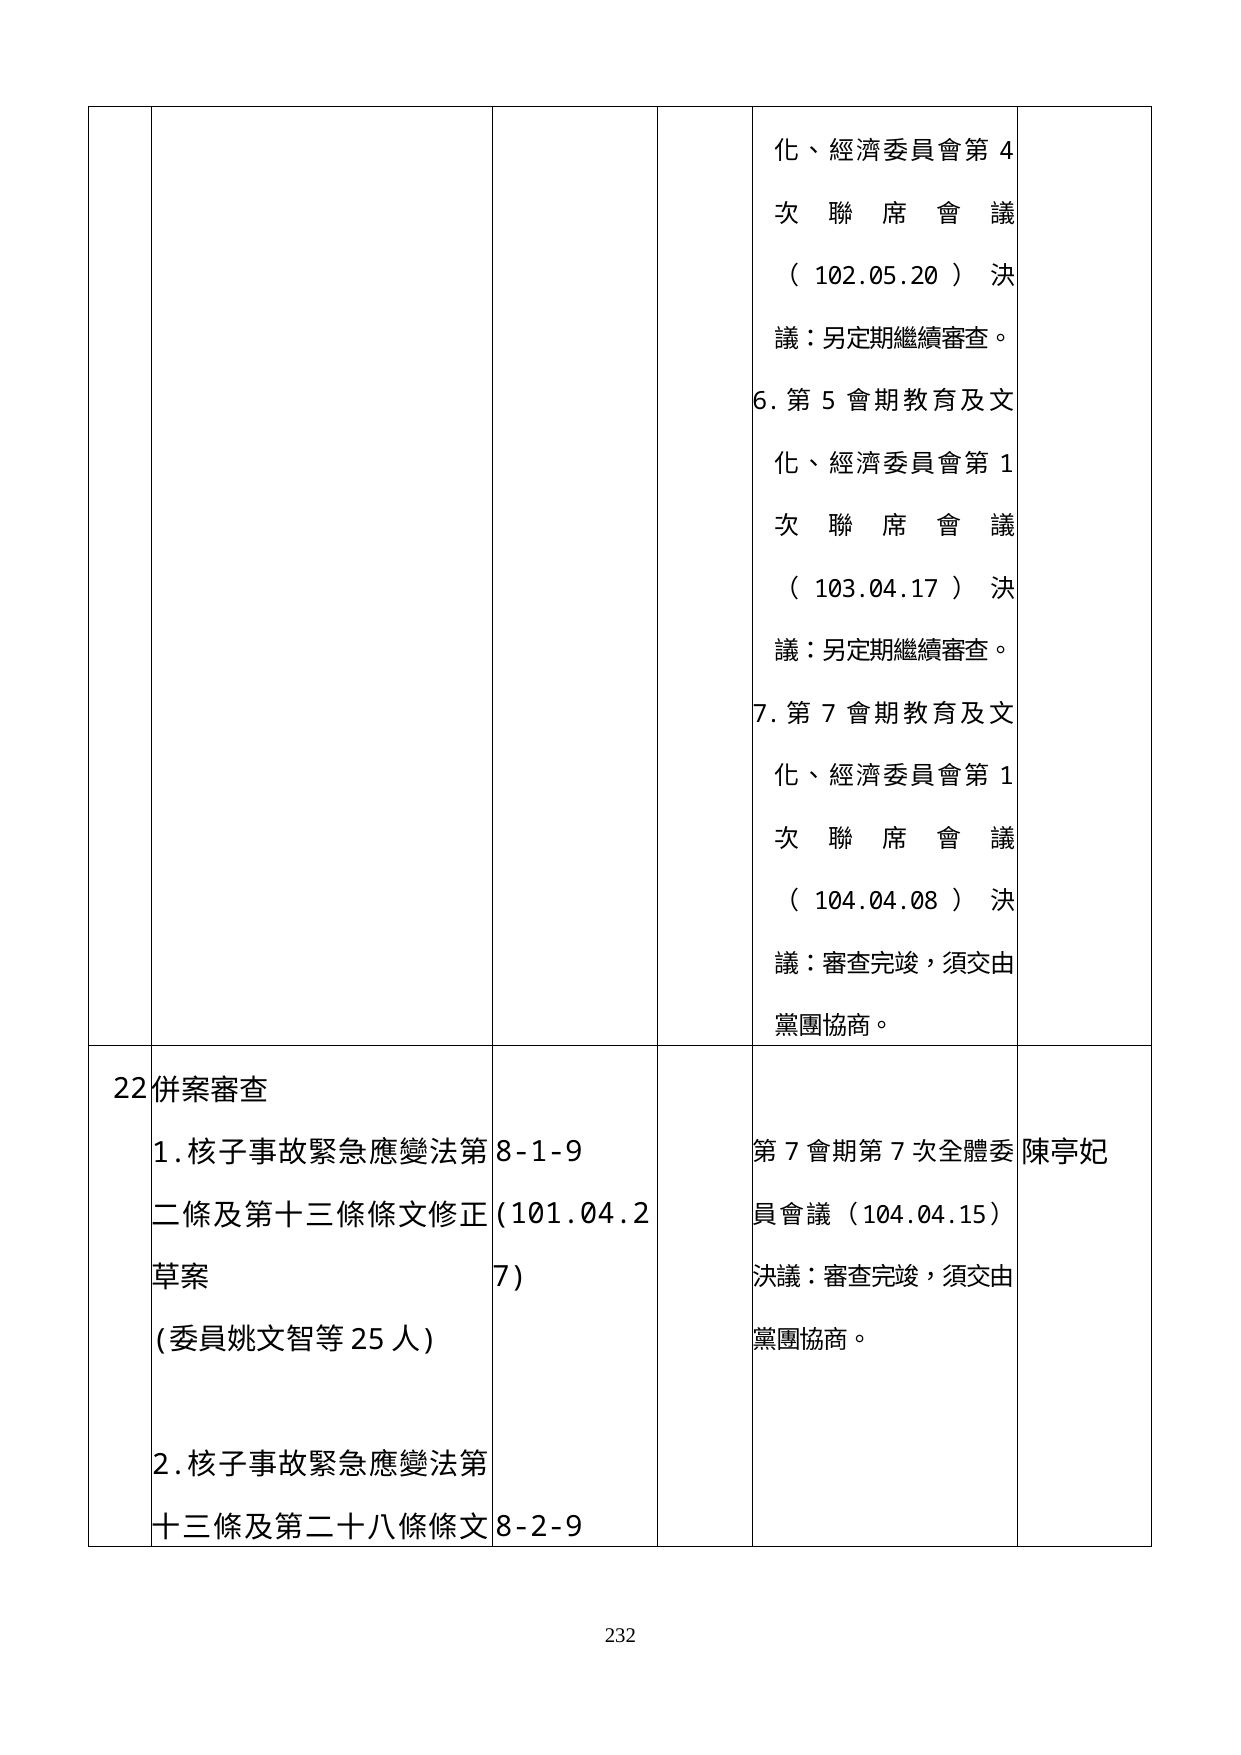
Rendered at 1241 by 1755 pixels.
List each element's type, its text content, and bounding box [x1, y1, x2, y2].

table_cell 化、經濟委員會第4次聯席會議（102.05.20）決議：另定期繼續審查。 6.第5會期教育及文化、經濟委員會第1次聯席會議（103.04.17）決議：另定期繼續審查。 7.第7會期教育及文化、經濟委員會第1次聯席會議（104.04.08）決議：審查完竣，須交由黨團協商。 [753, 107, 1017, 1044]
table_cell [89, 107, 151, 1044]
table_cell [493, 107, 657, 1044]
table_cell [658, 1046, 752, 1546]
table_cell [1018, 107, 1151, 1044]
table_cell 併案審查 1.核子事故緊急應變法第二條及第十三條條文修正草案 (委員姚文智等25人) 2.核子事故緊急應變法第十三條及第二十八條條文 [152, 1046, 492, 1546]
table_cell [89, 1046, 151, 1546]
table_cell [658, 107, 752, 1044]
table_cell 第7會期第7次全體委員會議（104.04.15）決議：審查完竣，須交由黨團協商。 [753, 1046, 1017, 1546]
table_cell 8-1-9 (101.04.27) 8-2-9 [493, 1046, 657, 1546]
table_cell [152, 107, 492, 1044]
table_cell 陳亭妃 [1018, 1046, 1151, 1546]
